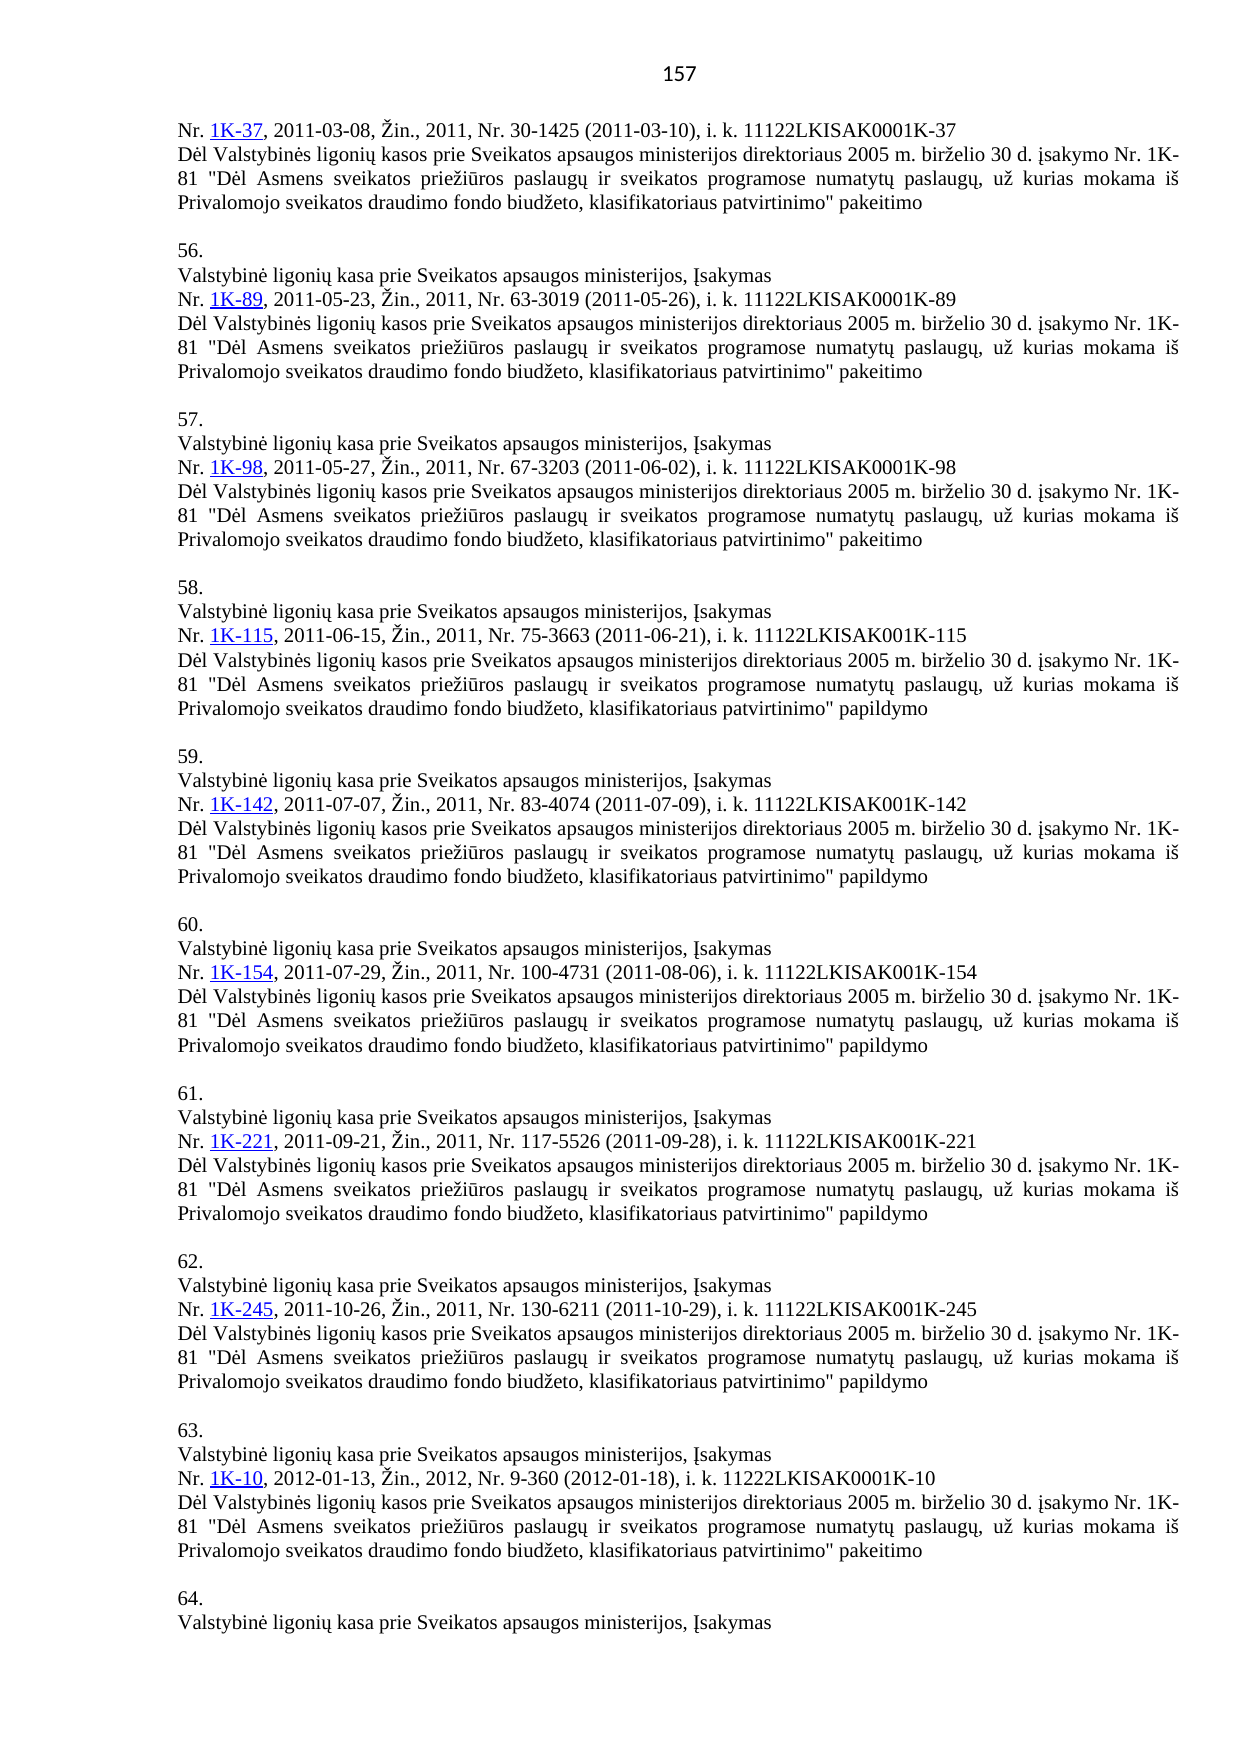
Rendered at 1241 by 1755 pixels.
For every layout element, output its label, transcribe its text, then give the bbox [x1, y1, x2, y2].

text Dėl Valstybinės ligonių kasos prie Sveikatos apsaugos ministerijos direktoriaus 2005 m. birželio 30 d. įsakymo Nr. 1K-81 "Dėl Asmens sveikatos priežiūros paslaugų ir sveikatos programose numatytų paslaugų, už kurias mokama iš Privalomojo sveikatos draudimo fondo biudžeto, klasifikatoriaus patvirtinimo" papildymo [177, 816, 1181, 888]
text Valstybinė ligonių kasa prie Sveikatos apsaugos ministerijos, Įsakymas [177, 1105, 1181, 1129]
text Nr. 1K-221, 2011-09-21, Žin., 2011, Nr. 117-5526 (2011-09-28), i. k. 11122LKISAK001K-221 [177, 1129, 1181, 1153]
text Valstybinė ligonių kasa prie Sveikatos apsaugos ministerijos, Įsakymas [177, 1610, 1181, 1634]
text Dėl Valstybinės ligonių kasos prie Sveikatos apsaugos ministerijos direktoriaus 2005 m. birželio 30 d. įsakymo Nr. 1K-81 "Dėl Asmens sveikatos priežiūros paslaugų ir sveikatos programose numatytų paslaugų, už kurias mokama iš Privalomojo sveikatos draudimo fondo biudžeto, klasifikatoriaus patvirtinimo" papildymo [177, 1321, 1181, 1393]
text 61. [177, 1081, 1181, 1105]
text Nr. 1K-98, 2011-05-27, Žin., 2011, Nr. 67-3203 (2011-06-02), i. k. 11122LKISAK0001K-98 [177, 455, 1181, 479]
text Dėl Valstybinės ligonių kasos prie Sveikatos apsaugos ministerijos direktoriaus 2005 m. birželio 30 d. įsakymo Nr. 1K-81 "Dėl Asmens sveikatos priežiūros paslaugų ir sveikatos programose numatytų paslaugų, už kurias mokama iš Privalomojo sveikatos draudimo fondo biudžeto, klasifikatoriaus patvirtinimo" papildymo [177, 1153, 1181, 1225]
text Nr. 1K-37, 2011-03-08, Žin., 2011, Nr. 30-1425 (2011-03-10), i. k. 11122LKISAK0001K-37 [177, 118, 1181, 142]
text Valstybinė ligonių kasa prie Sveikatos apsaugos ministerijos, Įsakymas [177, 1442, 1181, 1466]
text 60. [177, 912, 1181, 936]
text Nr. 1K-245, 2011-10-26, Žin., 2011, Nr. 130-6211 (2011-10-29), i. k. 11122LKISAK001K-245 [177, 1297, 1181, 1321]
text Nr. 1K-115, 2011-06-15, Žin., 2011, Nr. 75-3663 (2011-06-21), i. k. 11122LKISAK001K-115 [177, 623, 1181, 647]
text Dėl Valstybinės ligonių kasos prie Sveikatos apsaugos ministerijos direktoriaus 2005 m. birželio 30 d. įsakymo Nr. 1K-81 "Dėl Asmens sveikatos priežiūros paslaugų ir sveikatos programose numatytų paslaugų, už kurias mokama iš Privalomojo sveikatos draudimo fondo biudžeto, klasifikatoriaus patvirtinimo" pakeitimo [177, 479, 1181, 551]
text Valstybinė ligonių kasa prie Sveikatos apsaugos ministerijos, Įsakymas [177, 599, 1181, 623]
text 59. [177, 744, 1181, 768]
text Dėl Valstybinės ligonių kasos prie Sveikatos apsaugos ministerijos direktoriaus 2005 m. birželio 30 d. įsakymo Nr. 1K-81 "Dėl Asmens sveikatos priežiūros paslaugų ir sveikatos programose numatytų paslaugų, už kurias mokama iš Privalomojo sveikatos draudimo fondo biudžeto, klasifikatoriaus patvirtinimo" pakeitimo [177, 142, 1181, 214]
text Valstybinė ligonių kasa prie Sveikatos apsaugos ministerijos, Įsakymas [177, 1273, 1181, 1297]
text 64. [177, 1586, 1181, 1610]
text 56. [177, 238, 1181, 262]
text Valstybinė ligonių kasa prie Sveikatos apsaugos ministerijos, Įsakymas [177, 936, 1181, 960]
text 57. [177, 407, 1181, 431]
text Dėl Valstybinės ligonių kasos prie Sveikatos apsaugos ministerijos direktoriaus 2005 m. birželio 30 d. įsakymo Nr. 1K-81 "Dėl Asmens sveikatos priežiūros paslaugų ir sveikatos programose numatytų paslaugų, už kurias mokama iš Privalomojo sveikatos draudimo fondo biudžeto, klasifikatoriaus patvirtinimo" pakeitimo [177, 311, 1181, 383]
text 63. [177, 1417, 1181, 1442]
text Valstybinė ligonių kasa prie Sveikatos apsaugos ministerijos, Įsakymas [177, 262, 1181, 287]
text 62. [177, 1249, 1181, 1273]
text Dėl Valstybinės ligonių kasos prie Sveikatos apsaugos ministerijos direktoriaus 2005 m. birželio 30 d. įsakymo Nr. 1K-81 "Dėl Asmens sveikatos priežiūros paslaugų ir sveikatos programose numatytų paslaugų, už kurias mokama iš Privalomojo sveikatos draudimo fondo biudžeto, klasifikatoriaus patvirtinimo" papildymo [177, 984, 1181, 1057]
text Valstybinė ligonių kasa prie Sveikatos apsaugos ministerijos, Įsakymas [177, 768, 1181, 792]
text 58. [177, 575, 1181, 599]
text Valstybinė ligonių kasa prie Sveikatos apsaugos ministerijos, Įsakymas [177, 431, 1181, 455]
text Nr. 1K-142, 2011-07-07, Žin., 2011, Nr. 83-4074 (2011-07-09), i. k. 11122LKISAK001K-142 [177, 792, 1181, 816]
text Nr. 1K-89, 2011-05-23, Žin., 2011, Nr. 63-3019 (2011-05-26), i. k. 11122LKISAK0001K-89 [177, 287, 1181, 311]
text Dėl Valstybinės ligonių kasos prie Sveikatos apsaugos ministerijos direktoriaus 2005 m. birželio 30 d. įsakymo Nr. 1K-81 "Dėl Asmens sveikatos priežiūros paslaugų ir sveikatos programose numatytų paslaugų, už kurias mokama iš Privalomojo sveikatos draudimo fondo biudžeto, klasifikatoriaus patvirtinimo" papildymo [177, 647, 1181, 720]
text Nr. 1K-154, 2011-07-29, Žin., 2011, Nr. 100-4731 (2011-08-06), i. k. 11122LKISAK001K-154 [177, 960, 1181, 984]
text Nr. 1K-10, 2012-01-13, Žin., 2012, Nr. 9-360 (2012-01-18), i. k. 11222LKISAK0001K-10 [177, 1466, 1181, 1490]
text Dėl Valstybinės ligonių kasos prie Sveikatos apsaugos ministerijos direktoriaus 2005 m. birželio 30 d. įsakymo Nr. 1K-81 "Dėl Asmens sveikatos priežiūros paslaugų ir sveikatos programose numatytų paslaugų, už kurias mokama iš Privalomojo sveikatos draudimo fondo biudžeto, klasifikatoriaus patvirtinimo" pakeitimo [177, 1490, 1181, 1562]
